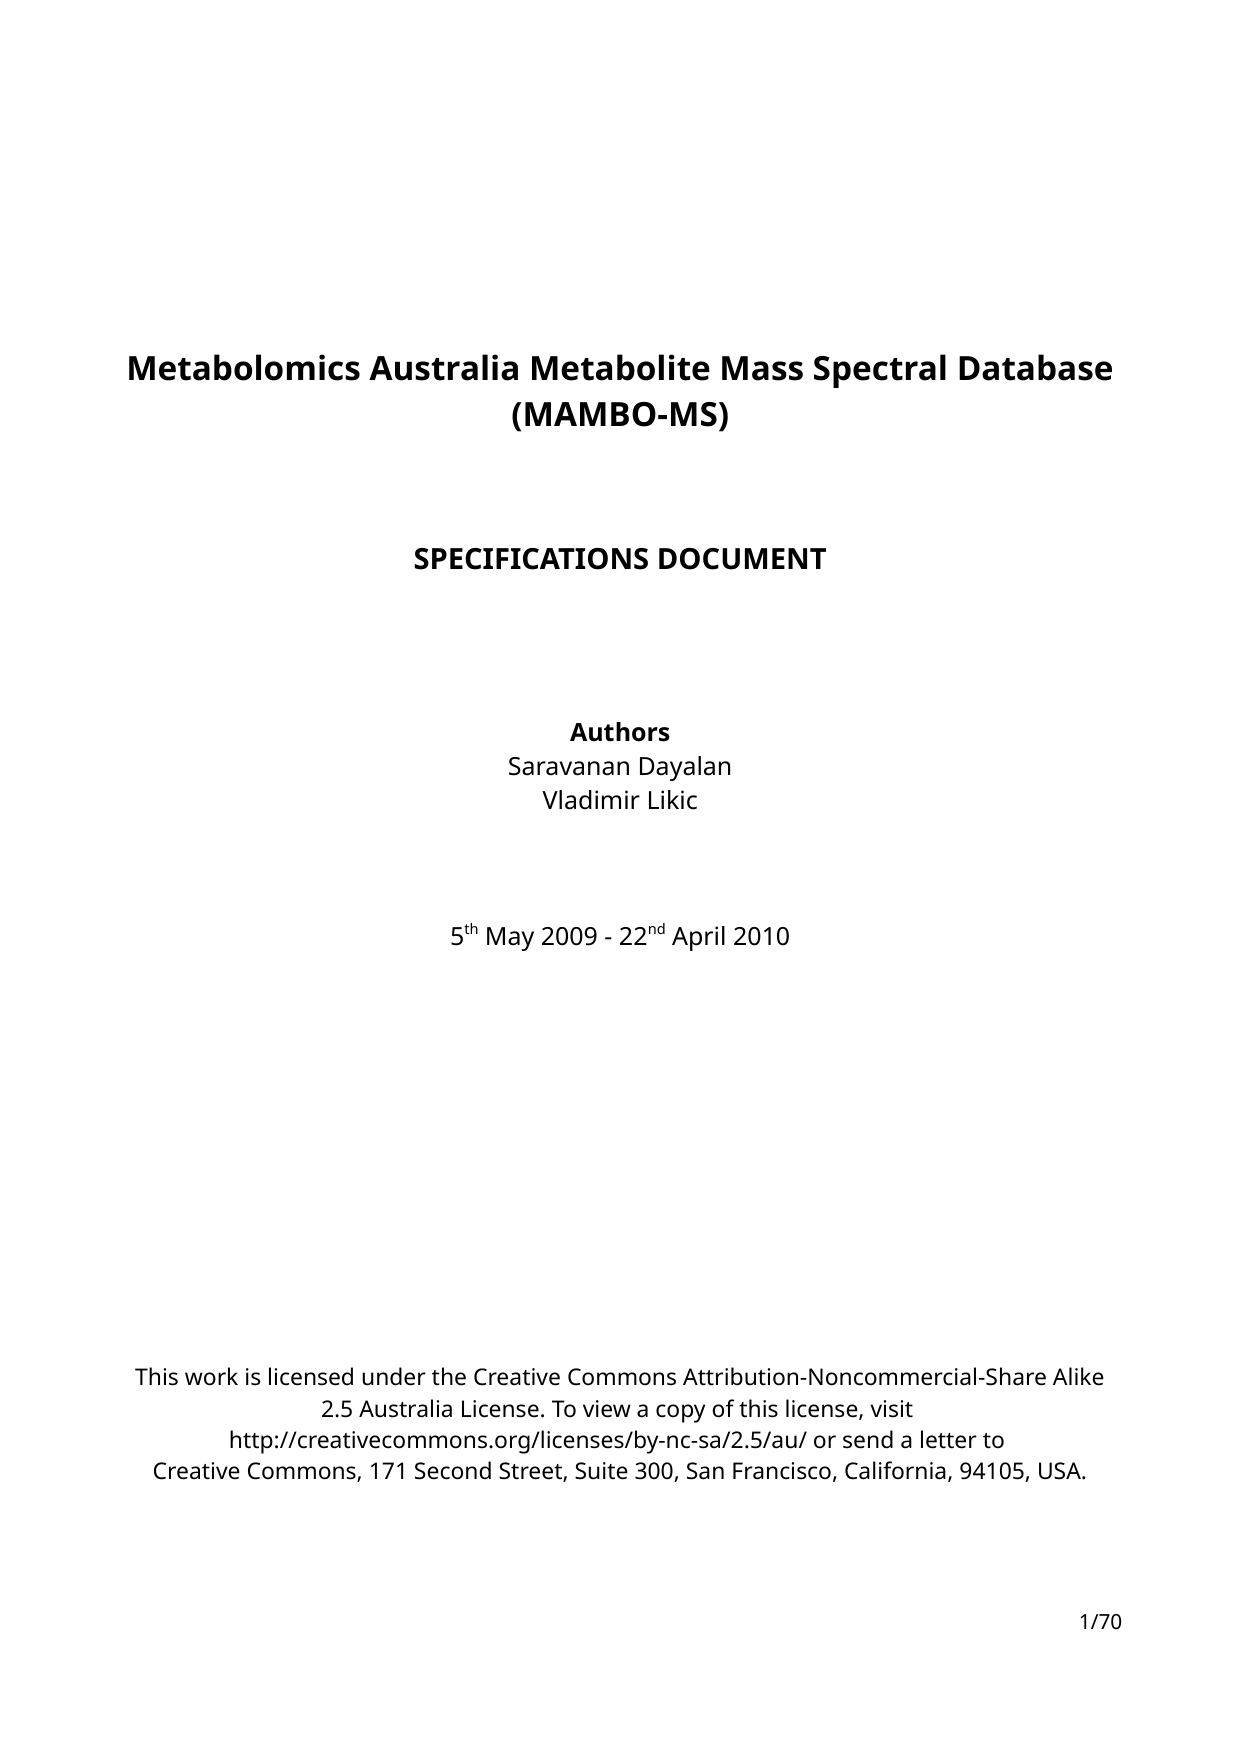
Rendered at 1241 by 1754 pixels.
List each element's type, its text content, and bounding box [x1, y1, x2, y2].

text Metabolomics Australia Metabolite Mass Spectral Database [118, 345, 1122, 391]
text This work is licensed under the Creative Commons Attribution-Noncommercial-Share Alike 2.5 Australia License. To view a copy of this license, visit [118, 1361, 1122, 1424]
text Vladimir Likic [118, 782, 1122, 816]
text SPECIFICATIONS DOCUMENT [118, 538, 1122, 578]
text Authors [118, 714, 1122, 748]
text 5th May 2009 - 22nd April 2010 [118, 918, 1122, 953]
text Creative Commons, 171 Second Street, Suite 300, San Francisco, California, 94105, USA. [118, 1455, 1122, 1486]
text http://creativecommons.org/licenses/by-nc-sa/2.5/au/ or send a letter to [118, 1424, 1122, 1455]
text Saravanan Dayalan [118, 748, 1122, 782]
text (MAMBO-MS) [118, 391, 1122, 436]
